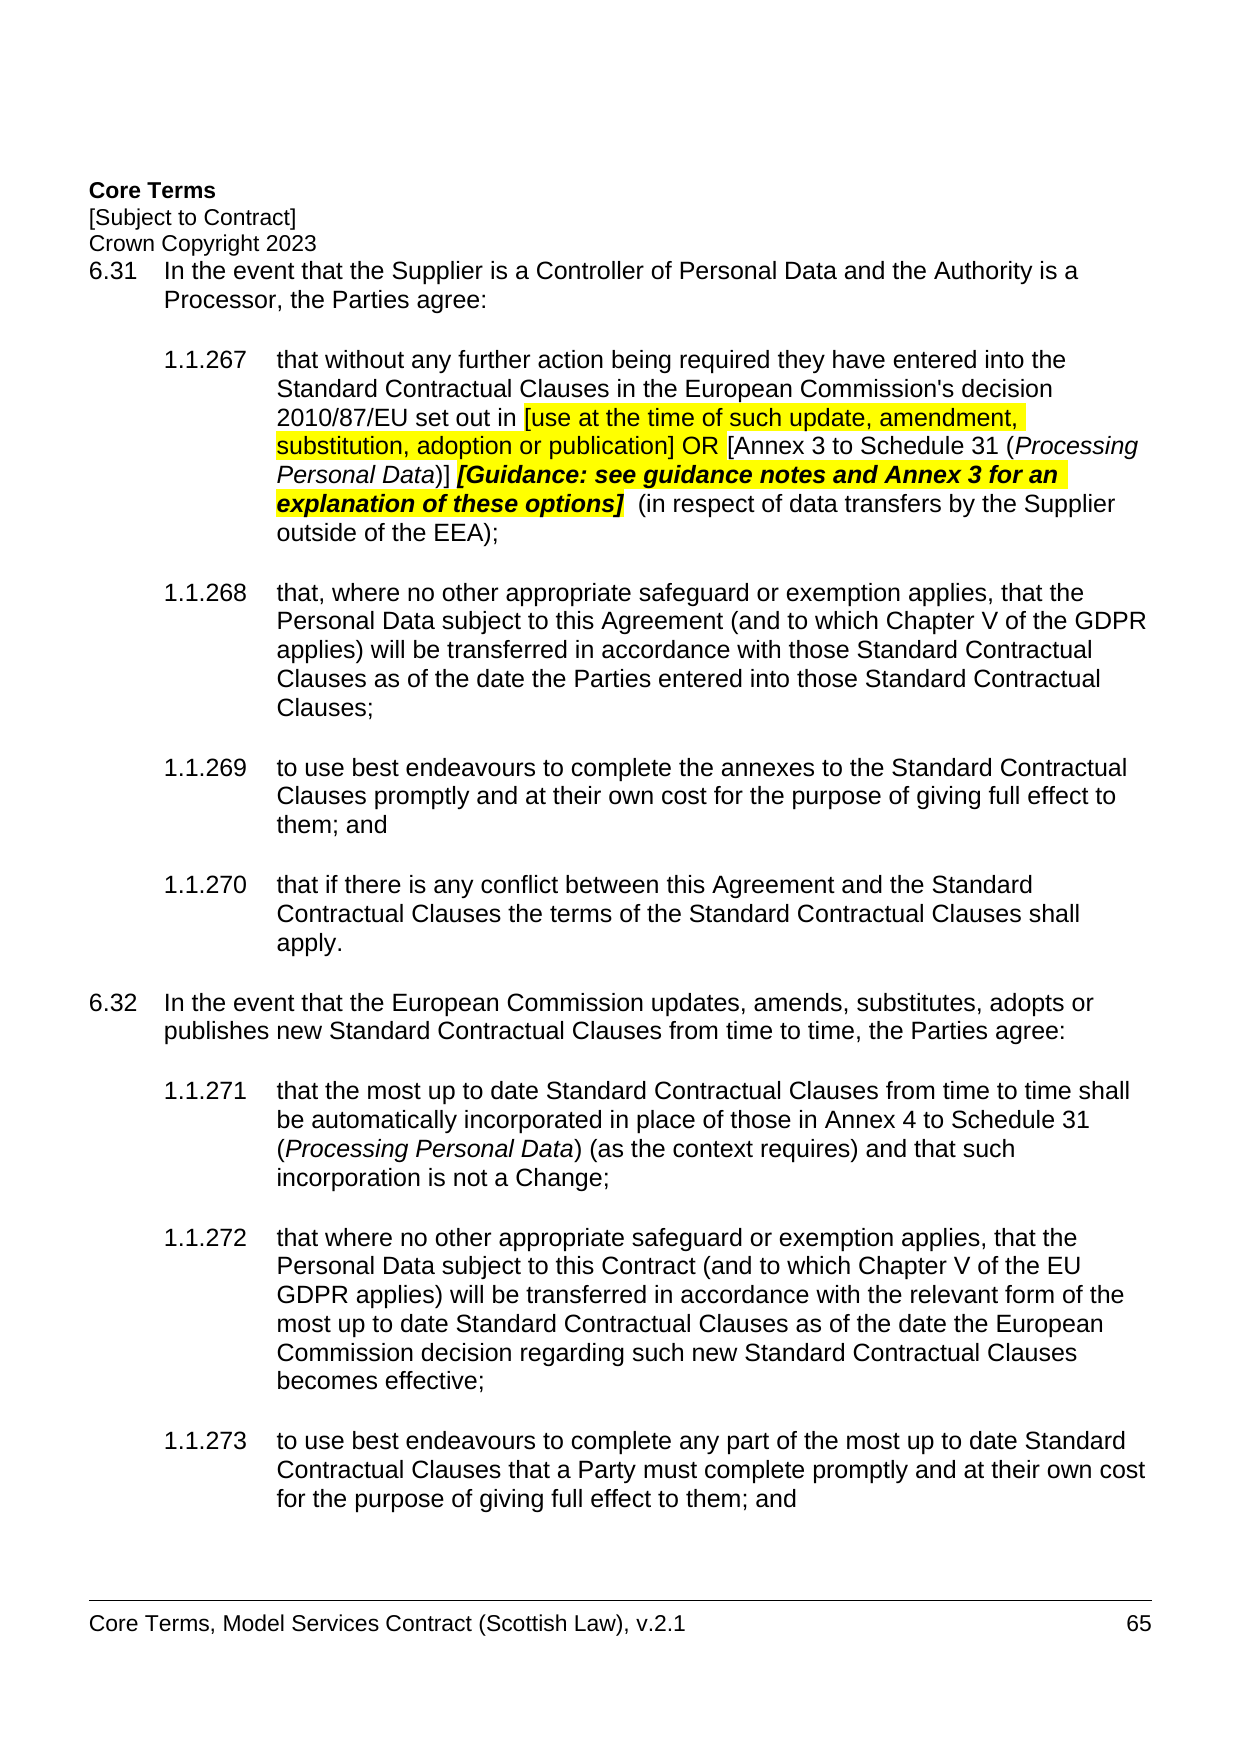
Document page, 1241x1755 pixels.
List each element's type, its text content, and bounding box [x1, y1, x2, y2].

list that if there is any conflict between this Agreement and the Standard Contractual Clauses the terms of the Standard Contractual Clauses shall apply. [164, 870, 1152, 956]
list that where no other appropriate safeguard or exemption applies, that the Personal Data subject to this Contract (and to which Chapter V of the EU GDPR applies) will be transferred in accordance with the relevant form of the most up to date Standard Contractual Clauses as of the date the European Commission decision regarding such new Standard Contractual Clauses becomes effective; [164, 1222, 1152, 1395]
list to use best endeavours to complete the annexes to the Standard Contractual Clauses promptly and at their own cost for the purpose of giving full effect to them; and [164, 752, 1152, 839]
list to use best endeavours to complete any part of the most up to date Standard Contractual Clauses that a Party must complete promptly and at their own cost for the purpose of giving full effect to them; and [164, 1426, 1152, 1512]
list that without any further action being required they have entered into the Standard Contractual Clauses in the European Commission's decision 2010/87/EU set out in [use at the time of such update, amendment, substitution, adoption or publication] OR [Annex 3 to Schedule 31 (Processing Personal Data)] [Guidance: see guidance notes and Annex 3 for an explanation of these options] (in respect of data transfers by the Supplier outside of the EEA); [164, 345, 1152, 546]
list that the most up to date Standard Contractual Clauses from time to time shall be automatically incorporated in place of those in Annex 4 to Schedule 31 (Processing Personal Data) (as the context requires) and that such incorporation is not a Change; [164, 1076, 1152, 1191]
subtitle In the event that the Supplier is a Controller of Personal Data and the Authority is a Processor, the Parties agree: [89, 256, 1152, 314]
subtitle In the event that the European Commission updates, amends, substitutes, adopts or publishes new Standard Contractual Clauses from time to time, the Parties agree: [89, 987, 1152, 1045]
list that, where no other appropriate safeguard or exemption applies, that the Personal Data subject to this Agreement (and to which Chapter V of the GDPR applies) will be transferred in accordance with those Standard Contractual Clauses as of the date the Parties entered into those Standard Contractual Clauses; [164, 577, 1152, 721]
